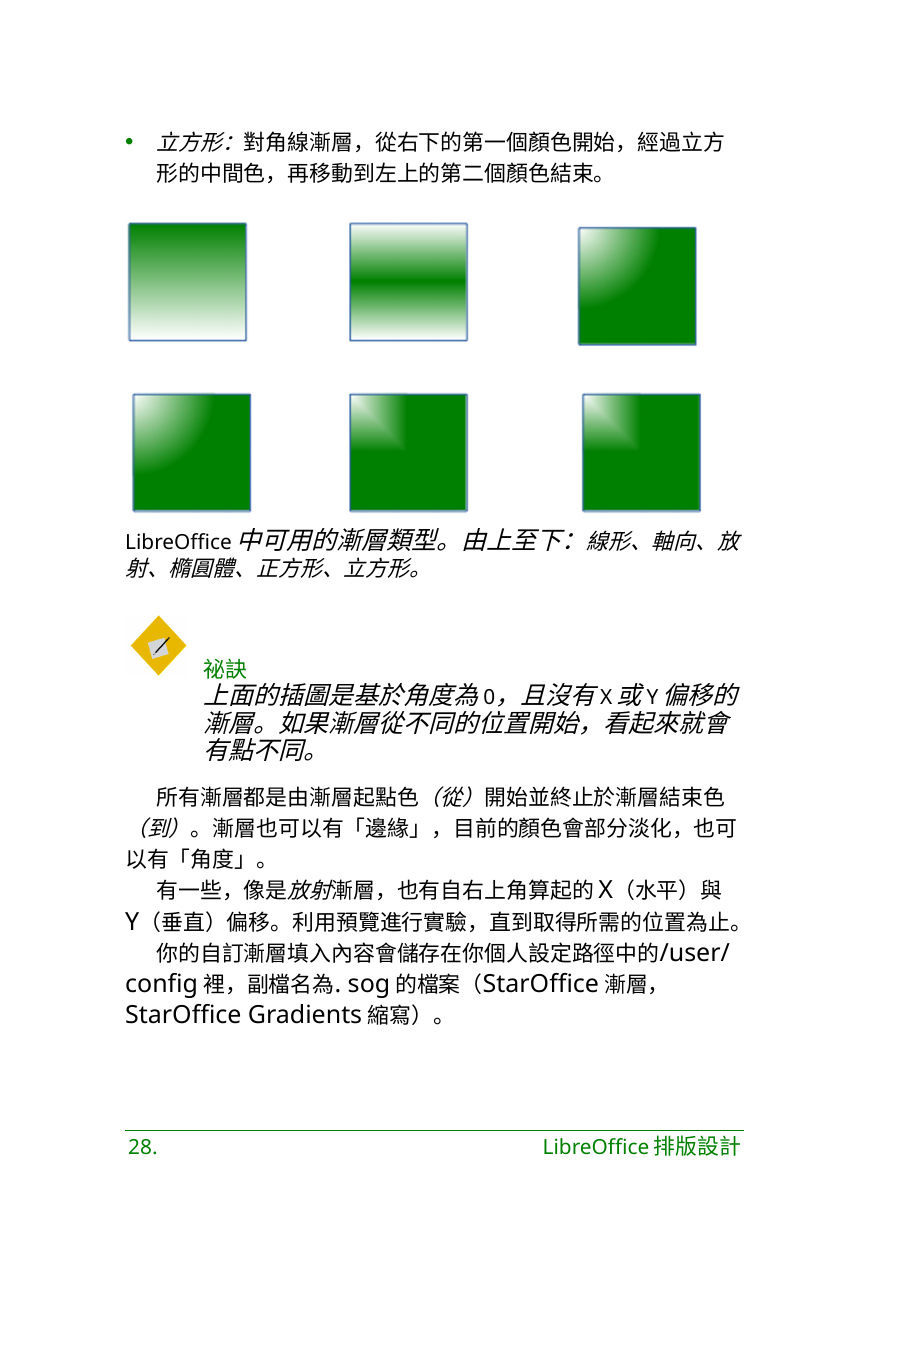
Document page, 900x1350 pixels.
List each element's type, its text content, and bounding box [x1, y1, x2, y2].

picture [125, 211, 709, 518]
list 祕訣 [125, 613, 744, 683]
table_cell LibreOffice中可用的漸層類型。由上至下：線形、軸向、放射、橢圓體、正方形、立方形。 [125, 520, 744, 582]
text 上面的插圖是基於角度為0，且沒有X或Y偏移的漸層。如果漸層從不同的位置開始，看起來就會有點不同。 [203, 683, 744, 764]
list 立方形：對角線漸層，從右下的第一個顏色開始，經過立方形的中間色，再移動到左上的第二個顏色結束。 [125, 125, 744, 187]
table_header [125, 211, 744, 520]
picture [126, 614, 189, 677]
text 有一些，像是放射漸層，也有自右上角算起的X（水平）與Y（垂直）偏移。利用預覽進行實驗，直到取得所需的位置為止。 [125, 874, 744, 936]
text 所有漸層都是由漸層起點色（從）開始並終止於漸層結束色（到）。漸層也可以有「邊緣」，目前的顏色會部分淡化，也可以有「角度」。 [125, 780, 744, 874]
text 你的自訂漸層填入內容會儲存在你個人設定路徑中的/user/config裡，副檔名為. sog的檔案（StarOffice漸層，StarOffice Gradients縮寫）。 [125, 936, 744, 1030]
